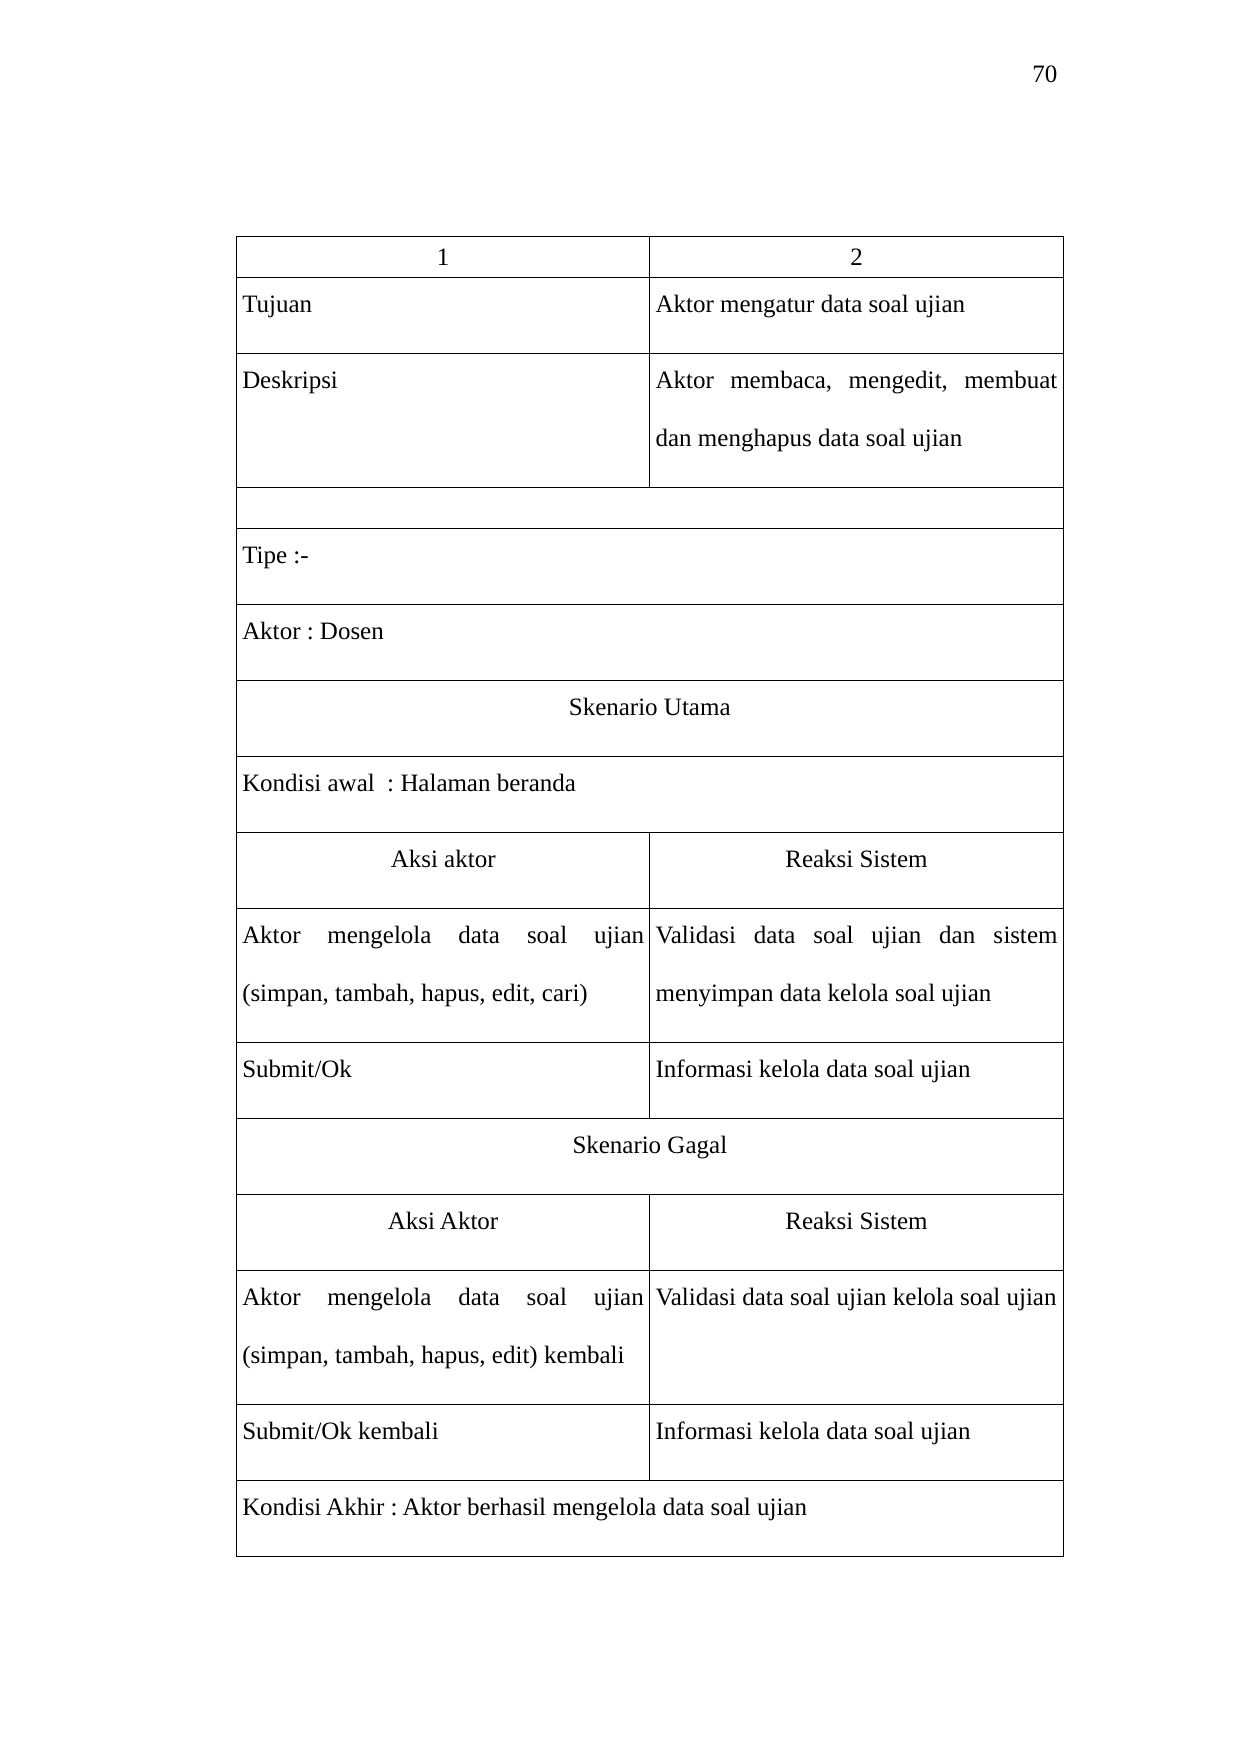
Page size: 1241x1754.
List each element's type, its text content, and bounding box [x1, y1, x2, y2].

table_cell Deskripsi [237, 354, 649, 487]
table_cell Informasi kelola data soal ujian [650, 1405, 1063, 1480]
table_cell Skenario Gagal [237, 1119, 1063, 1194]
table_cell Aktor mengatur data soal ujian [650, 278, 1063, 353]
table_cell Aksi aktor [237, 833, 649, 908]
table_cell Aktor membaca, mengedit, membuat dan menghapus data soal ujian [650, 354, 1063, 487]
table_cell Aktor : Dosen [237, 605, 1063, 680]
table_cell Submit/Ok kembali [237, 1405, 649, 1480]
table_cell Reaksi Sistem [650, 833, 1063, 908]
table_cell Tipe :- [237, 529, 1063, 604]
table_cell Aktor mengelola data soal ujian (simpan, tambah, hapus, edit) kembali [237, 1271, 649, 1404]
table_cell Kondisi Akhir : Aktor berhasil mengelola data soal ujian [237, 1481, 1063, 1556]
table_cell Informasi kelola data soal ujian [650, 1043, 1063, 1118]
table_cell Skenario Utama [237, 681, 1063, 756]
table_cell Reaksi Sistem [650, 1195, 1063, 1270]
table_cell Aksi Aktor [237, 1195, 649, 1270]
table_cell Validasi data soal ujian kelola soal ujian [650, 1271, 1063, 1404]
table_cell 1 [237, 237, 649, 277]
table_cell Kondisi awal : Halaman beranda [237, 757, 1063, 832]
table_cell Submit/Ok [237, 1043, 649, 1118]
table_cell [237, 488, 1063, 527]
table_cell Aktor mengelola data soal ujian (simpan, tambah, hapus, edit, cari) [237, 909, 649, 1042]
table_cell Validasi data soal ujian dan sistem menyimpan data kelola soal ujian [650, 909, 1063, 1042]
table_cell 2 [650, 237, 1063, 277]
table_cell Tujuan [237, 278, 649, 353]
